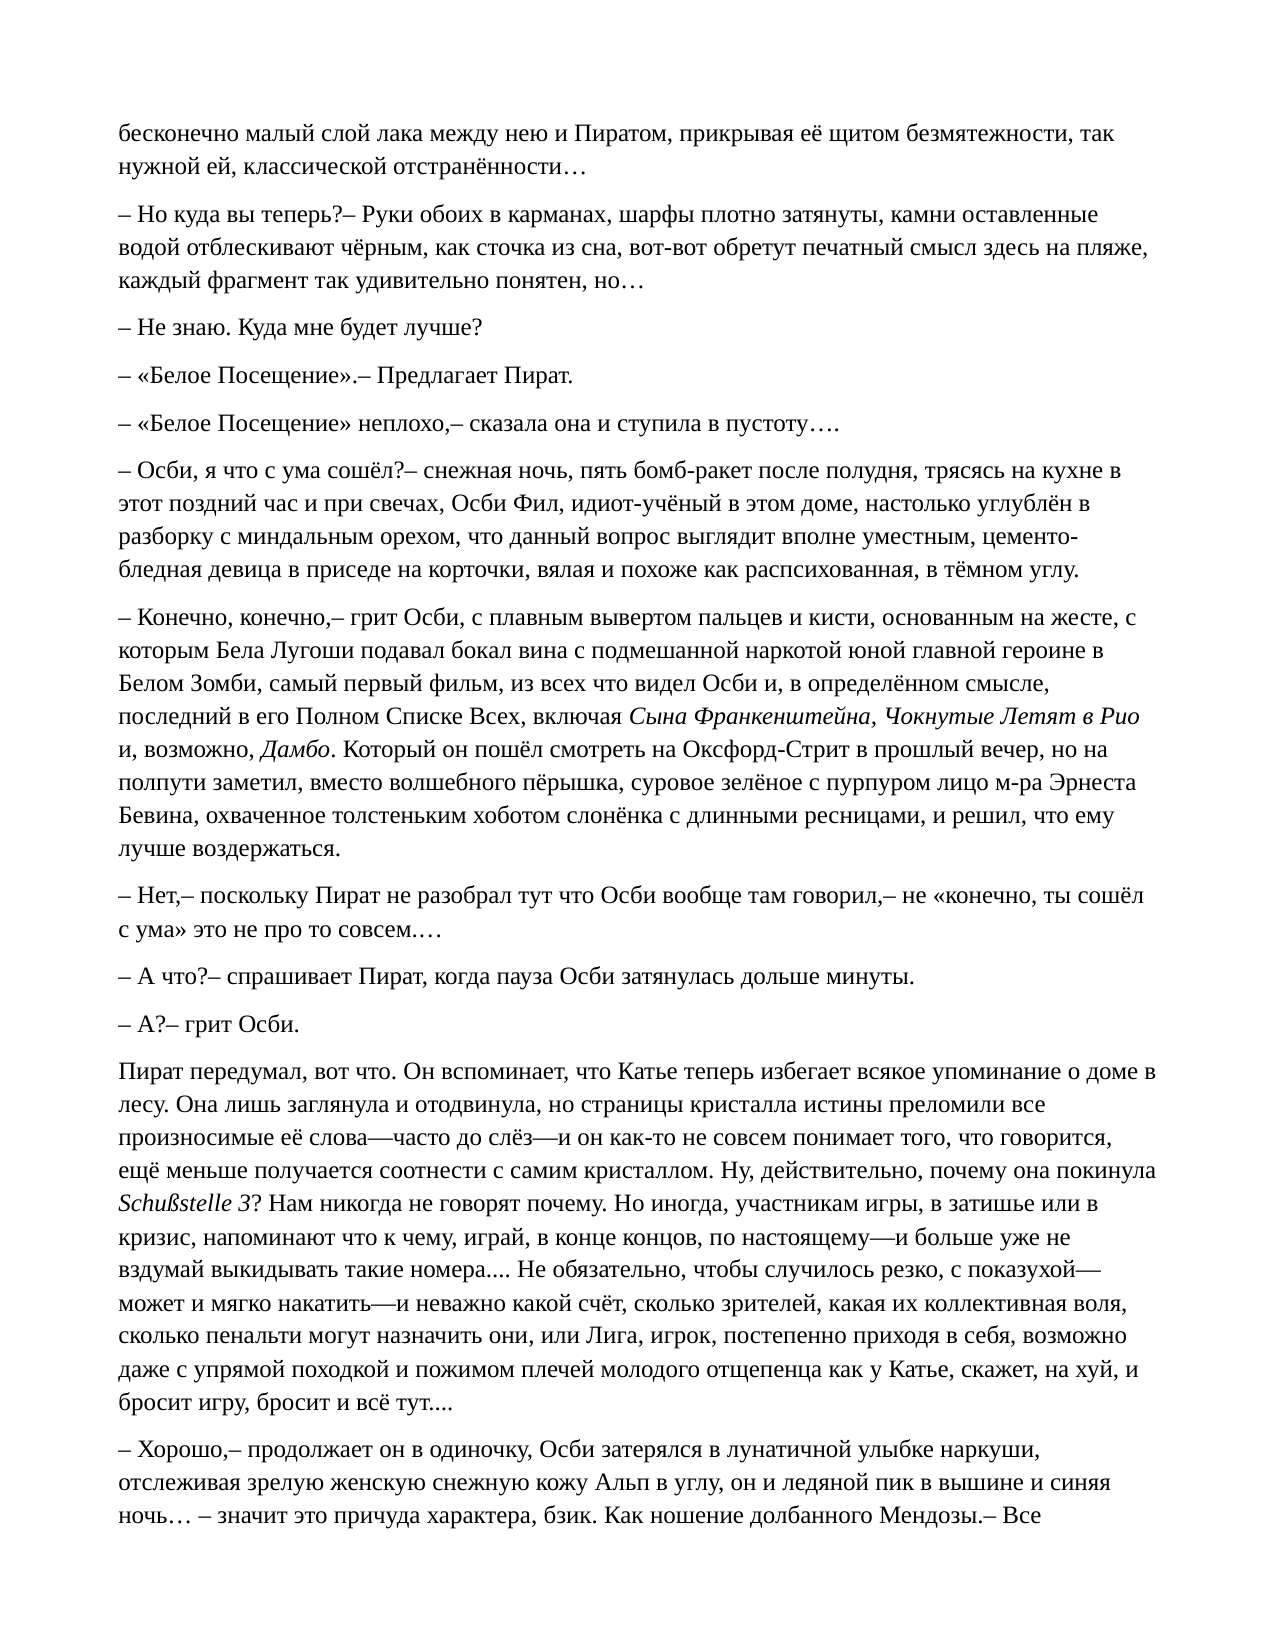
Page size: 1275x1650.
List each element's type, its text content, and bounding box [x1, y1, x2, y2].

text – А?– грит Осби. [118, 1009, 1157, 1038]
text – А что?– спрашивает Пират, когда пауза Осби затянулась дольше минуты. [118, 961, 1157, 990]
text бесконечно малый слой лака между нею и Пиратом, прикрывая её щитом безмятежности, так нужной ей, классической отстранённости… [118, 118, 1157, 180]
text Пират передумал, вот что. Он вспоминает, что Катье теперь избегает всякое упоминание о доме в лесу. Она лишь заглянула и отодвинула, но страницы кристалла истины преломили все произносимые её слова—часто до слёз—и он как-то не совсем понимает того, что говорится, ещё меньше получается соотнести с самим кристаллом. Ну, действительно, почему она покинула Schußstelle 3? Нам никогда не говорят почему. Но иногда, участникам игры, в затишье или в кризис, напоминают что к чему, играй, в конце концов, по настоящему—и больше уже не вздумай выкидывать такие номера.... Не обязательно, чтобы случилось резко, с показухой—может и мягко накатить—и неважно какой счёт, сколько зрителей, какая их коллективная воля, сколько пенальти могут назначить они, или Лига, игрок, постепенно приходя в себя, возможно даже с упрямой походкой и пожимом плечей молодого отщепенца как у Катье, скажет, на хуй, и бросит игру, бросит и всё тут.... [118, 1056, 1157, 1415]
text – Но куда вы теперь?– Руки обоих в карманах, шарфы плотно затянуты, камни оставленные водой отблескивают чёрным, как сточка из сна, вот-вот обретут печатный смысл здесь на пляже, каждый фрагмент так удивительно понятен, но… [118, 199, 1157, 293]
text – «Белое Посещение».– Предлагает Пират. [118, 360, 1157, 389]
text – Не знаю. Куда мне будет лучше? [118, 312, 1157, 341]
text – Хорошо,– продолжает он в одиночку, Осби затерялся в лунатичной улыбке наркуши, отслеживая зрелую женскую снежную кожу Альп в углу, он и ледяной пик в вышине и синяя ночь… – значит это причуда характера, бзик. Как ношение долбанного Мендозы.– Все [118, 1434, 1157, 1529]
text – Осби, я что с ума сошёл?– снежная ночь, пять бомб-ракет после полудня, трясясь на кухне в этот поздний час и при свечах, Осби Фил, идиот-учёный в этом доме, настолько углублён в разборку с миндальным орехом, что данный вопрос выглядит вполне уместным, цементо-бледная девица в приседе на корточки, вялая и похоже как распсихованная, в тёмном углу. [118, 455, 1157, 583]
text – «Белое Посещение» неплохо,– сказала она и ступила в пустоту…. [118, 408, 1157, 436]
text – Конечно, конечно,– грит Осби, с плавным вывертом пальцев и кисти, основанным на жесте, с которым Бела Лугоши подавал бокал вина с подмешанной наркотой юной главной героине в Белом Зомби, самый первый фильм, из всех что видел Осби и, в определённом смысле, последний в его Полном Списке Всех, включая Сына Франкенштейна, Чокнутые Летят в Рио и, возможно, Дамбо. Который он пошёл смотреть на Оксфорд-Стрит в прошлый вечер, но на полпути заметил, вместо волшебного пёрышка, суровое зелёное с пурпуром лицо м-ра Эрнеста Бевина, охваченное толстеньким хоботом слонёнка с длинными ресницами, и решил, что ему лучше воздержаться. [118, 602, 1157, 862]
text – Нет,– поскольку Пират не разобрал тут что Осби вообще там говорил,– не «конечно, ты сошёл с ума» это не про то совсем.… [118, 881, 1157, 942]
